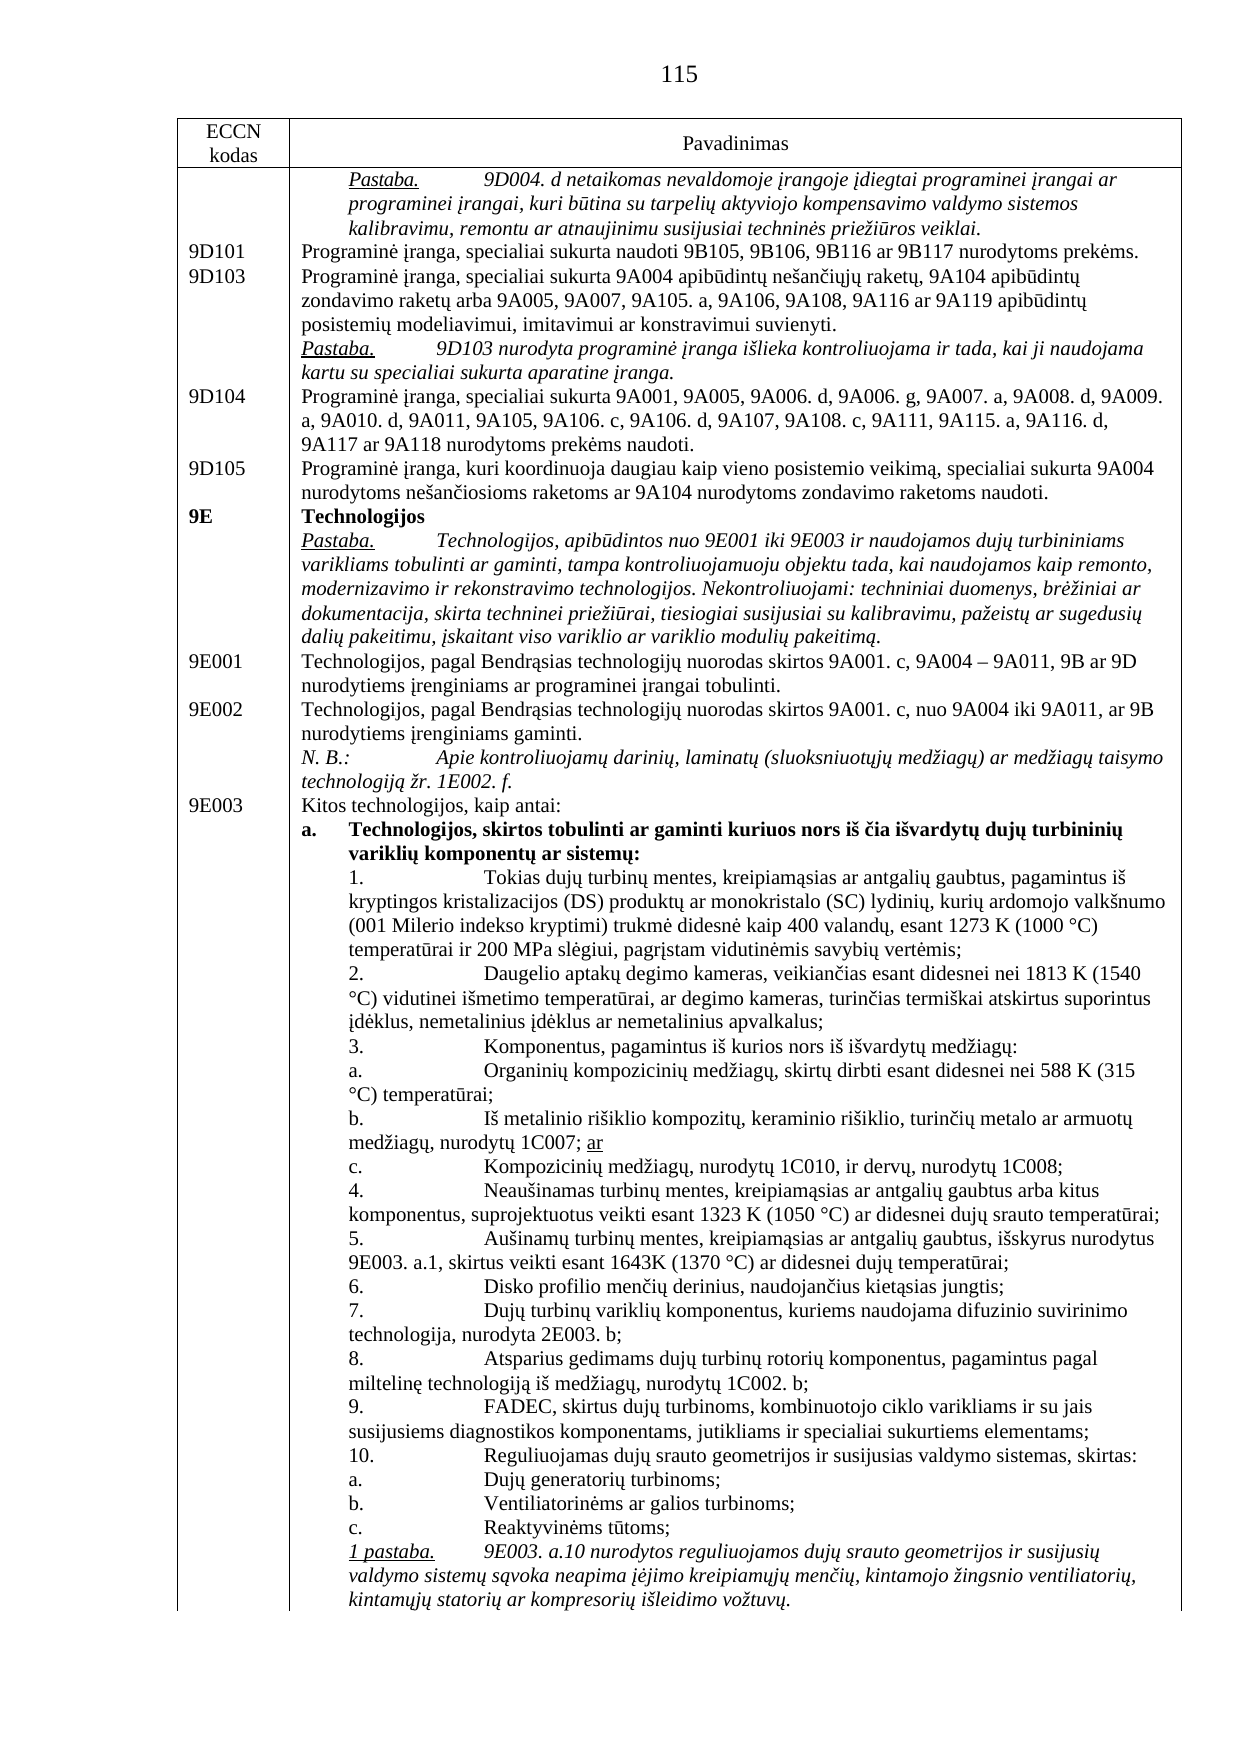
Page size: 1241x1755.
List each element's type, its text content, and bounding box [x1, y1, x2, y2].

table_cell Programinė įranga, specialiai sukurta 9A004 apibūdintų nešančiųjų raketų, 9A104 apibūdintų zondavimo raketų arba 9A005, 9A007, 9A105. a, 9A106, 9A108, 9A116 ar 9A119 apibūdintų posistemių modeliavimui, imitavimui ar konstravimui suvienyti. Pastaba. 9D103 nurodyta programinė įranga išlieka kontroliuojama ir tada, kai ji naudojama kartu su specialiai sukurta aparatine įranga. [290, 264, 1181, 384]
table_cell 9D105 [178, 456, 289, 504]
table_cell 9E001 [178, 649, 289, 697]
table_cell Pastaba. 9D004. d netaikomas nevaldomoje įrangoje įdiegtai programinei įrangai ar programinei įrangai, kuri būtina su tarpelių aktyviojo kompensavimo valdymo sistemos kalibravimu, remontu ar atnaujinimu susijusiai techninės priežiūros veiklai. [337, 168, 1181, 239]
table_cell 9D103 [178, 264, 289, 384]
table_cell [178, 817, 289, 1178]
table_cell Programinė įranga, kuri koordinuoja daugiau kaip vieno posistemio veikimą, specialiai sukurta 9A004 nurodytoms nešančiosioms raketoms ar 9A104 nurodytoms zondavimo raketoms naudoti. [290, 456, 1181, 504]
table_cell Programinė įranga, specialiai sukurta 9A001, 9A005, 9A006. d, 9A006. g, 9A007. a, 9A008. d, 9A009. a, 9A010. d, 9A011, 9A105, 9A106. c, 9A106. d, 9A107, 9A108. c, 9A111, 9A115. a, 9A116. d, 9A117 ar 9A118 nurodytoms prekėms naudoti. [290, 384, 1181, 456]
table_cell Technologijos, skirtos tobulinti ar gaminti kuriuos nors iš čia išvardytų dujų turbininių variklių komponentų ar sistemų: 1. Tokias dujų turbinų mentes, kreipiamąsias ar antgalių gaubtus, pagamintus iš kryptingos kristalizacijos (DS) produktų ar monokristalo (SC) lydinių, kurių ardomojo valkšnumo (001 Milerio indekso kryptimi) trukmė didesnė kaip 400 valandų, esant 1273 K (1000 °C) temperatūrai ir 200 MPa slėgiui, pagrįstam vidutinėmis savybių vertėmis; 2. Daugelio aptakų degimo kameras, veikiančias esant didesnei nei 1813 K (1540 °C) vidutinei išmetimo temperatūrai, ar degimo kameras, turinčias termiškai atskirtus suporintus įdėklus, nemetalinius įdėklus ar nemetalinius apvalkalus; 3. Komponentus, pagamintus iš kurios nors iš išvardytų medžiagų: a. Organinių kompozicinių medžiagų, skirtų dirbti esant didesnei nei 588 K (315 °C) temperatūrai; b. Iš metalinio rišiklio kompozitų, keraminio rišiklio, turinčių metalo ar armuotų medžiagų, nurodytų 1C007; ar c. Kompozicinių medžiagų, nurodytų 1C010, ir dervų, nurodytų 1C008; [337, 817, 1181, 1178]
table_cell Pastaba. Technologijos, apibūdintos nuo 9E001 iki 9E003 ir naudojamos dujų turbininiams varikliams tobulinti ar gaminti, tampa kontroliuojamuoju objektu tada, kai naudojamos kaip remonto, modernizavimo ir rekonstravimo technologijos. Nekontroliuojami: techniniai duomenys, brėžiniai ar dokumentacija, skirta techninei priežiūrai, tiesiogiai susijusiai su kalibravimu, pažeistų ar sugedusių dalių pakeitimu, įskaitant viso variklio ar variklio modulių pakeitimą. [290, 528, 1181, 648]
table_cell a. [290, 817, 337, 1178]
table_cell Technologijos, pagal Bendrąsias technologijų nuorodas skirtos 9A001. c, nuo 9A004 iki 9A011, ar 9B nurodytiems įrenginiams gaminti. N. B.: Apie kontroliuojamų darinių, laminatų (sluoksniuotųjų medžiagų) ar medžiagų taisymo technologiją žr. 1E002. f. [290, 697, 1181, 793]
table_cell 9E003 [178, 793, 289, 817]
table_cell Technologijos [290, 504, 1181, 528]
table_cell [178, 528, 289, 648]
table_header ECCN kodas [178, 119, 289, 167]
table_cell Technologijos, pagal Bendrąsias technologijų nuorodas skirtos 9A001. c, 9A004 – 9A011, 9B ar 9D nurodytiems įrenginiams ar programinei įrangai tobulinti. [290, 649, 1181, 697]
table_header Pavadinimas [290, 119, 1181, 167]
table_cell [290, 168, 337, 239]
table_cell 9D104 [178, 384, 289, 456]
table_cell 4. Neaušinamas turbinų mentes, kreipiamąsias ar antgalių gaubtus arba kitus komponentus, suprojektuotus veikti esant 1323 K (1050 °C) ar didesnei dujų srauto temperatūrai; 5. Aušinamų turbinų mentes, kreipiamąsias ar antgalių gaubtus, išskyrus nurodytus 9E003. a.1, skirtus veikti esant 1643K (1370 °C) ar didesnei dujų temperatūrai; 6. Disko profilio menčių derinius, naudojančius kietąsias jungtis; 7. Dujų turbinų variklių komponentus, kuriems naudojama difuzinio suvirinimo technologija, nurodyta 2E003. b; 8. Atsparius gedimams dujų turbinų rotorių komponentus, pagamintus pagal miltelinę technologiją iš medžiagų, nurodytų 1C002. b; 9. FADEC, skirtus dujų turbinoms, kombinuotojo ciklo varikliams ir su jais susijusiems diagnostikos komponentams, jutikliams ir specialiai sukurtiems elementams; 10. Reguliuojamas dujų srauto geometrijos ir susijusias valdymo sistemas, skirtas: a. Dujų generatorių turbinoms; b. Ventiliatorinėms ar galios turbinoms; c. Reaktyvinėms tūtoms; 1 pastaba. 9E003. a.10 nurodytos reguliuojamos dujų srauto geometrijos ir susijusių valdymo sistemų sąvoka neapima įėjimo kreipiamųjų menčių, kintamojo žingsnio ventiliatorių, kintamųjų statorių ar kompresorių išleidimo vožtuvų. [337, 1178, 1181, 1611]
table_cell [178, 1178, 289, 1611]
table_cell [178, 168, 289, 239]
table_cell [290, 1178, 337, 1611]
table_cell 9E002 [178, 697, 289, 793]
table_cell 9E [178, 504, 289, 528]
table_cell Programinė įranga, specialiai sukurta naudoti 9B105, 9B106, 9B116 ar 9B117 nurodytoms prekėms. [290, 240, 1181, 263]
table_cell Kitos technologijos, kaip antai: [290, 793, 1181, 817]
table_cell 9D101 [178, 240, 289, 263]
